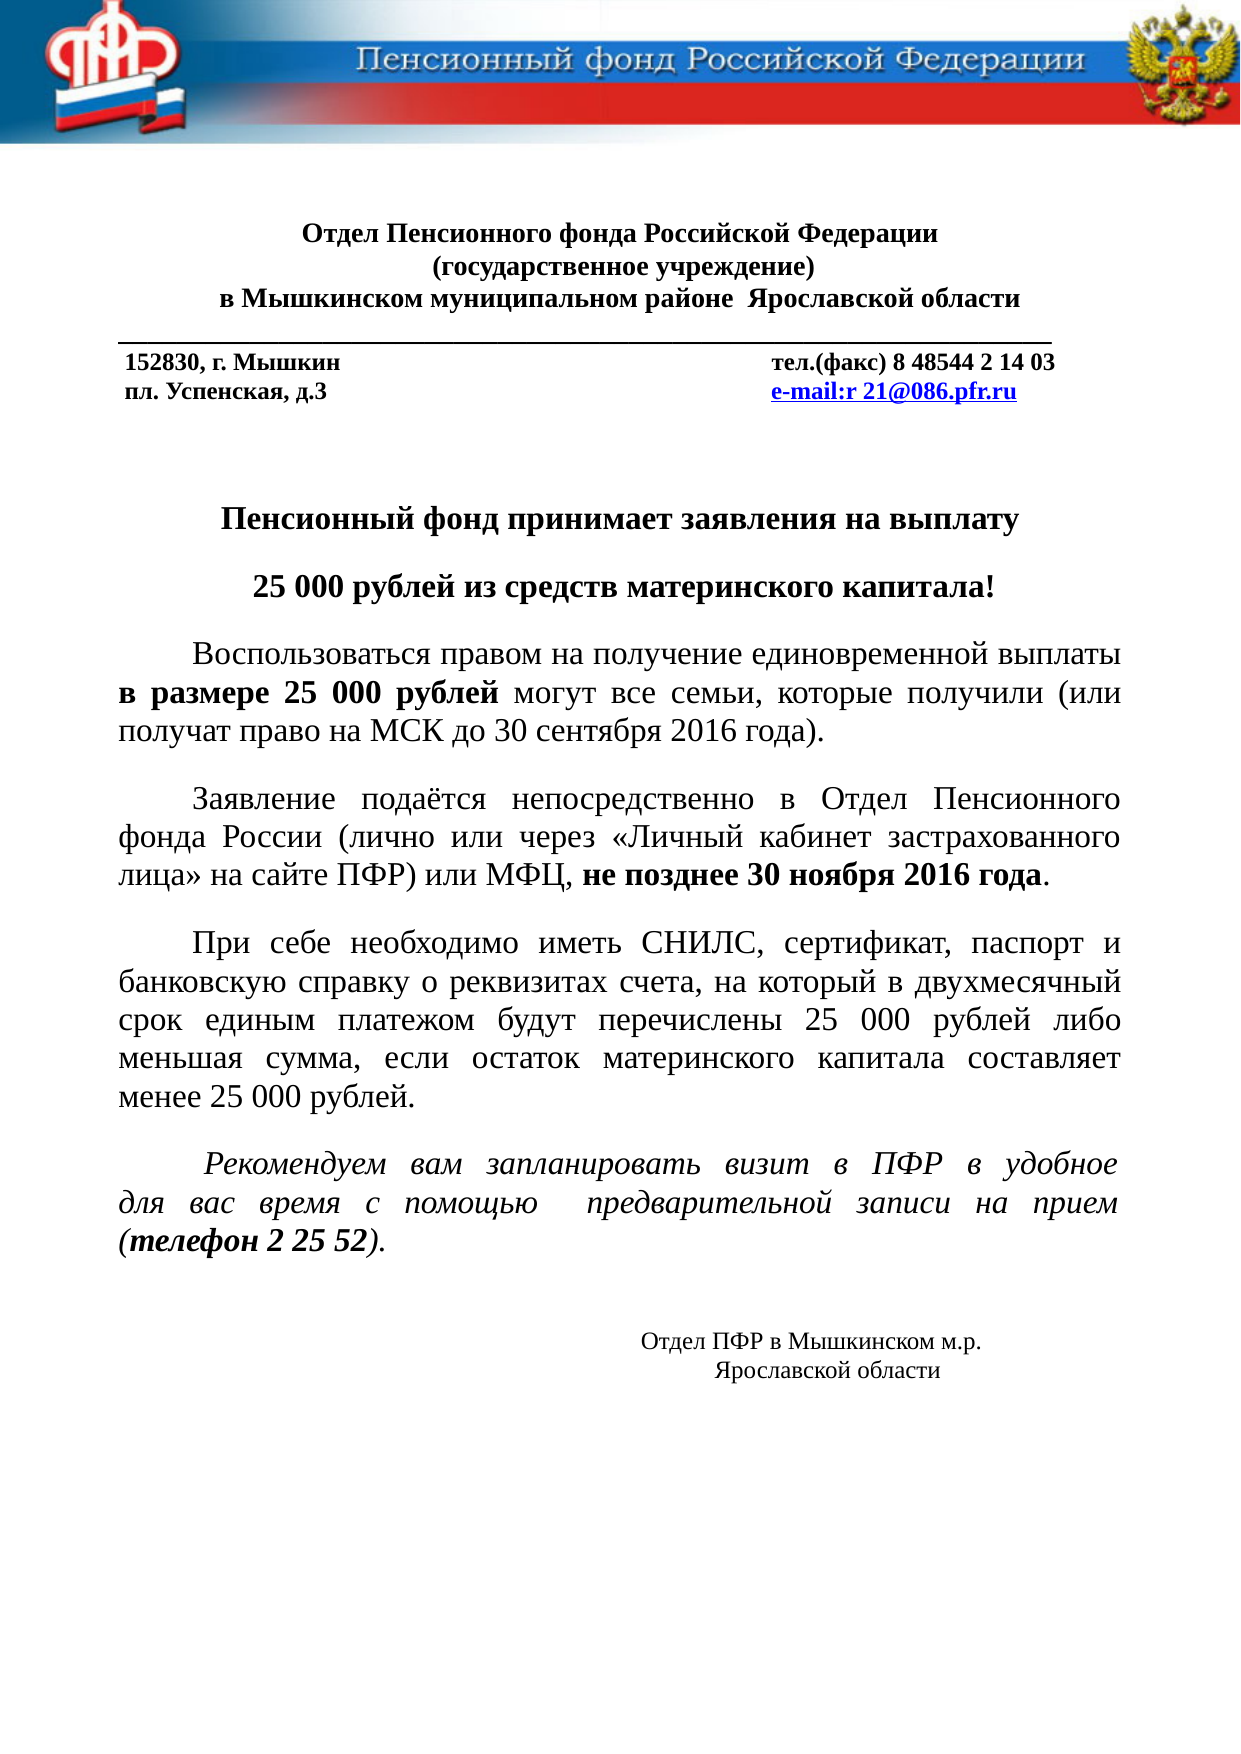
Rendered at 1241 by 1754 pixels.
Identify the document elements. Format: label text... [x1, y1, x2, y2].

text Отдел ПФР в Мышкинском м.р. [118, 1326, 1122, 1355]
picture [32, 42, 36, 62]
text При себе необходимо иметь СНИЛС, сертификат, паспорт и банковскую справку о реквизитах счета, на который в двухмесячный срок единым платежом будут перечислены 25 000 рублей либо меньшая сумма, если остаток материнского капитала составляет менее 25 000 рублей. [118, 922, 1122, 1114]
picture [0, 0, 1241, 152]
text Заявление подаётся непосредственно в Отдел Пенсионного фонда России (лично или через «Личный кабинет застрахованного лица» на сайте ПФР) или МФЦ, не позднее 30 ноября 2016 года. [118, 778, 1122, 893]
text Отдел Пенсионного фонда Российской Федерации [118, 216, 1122, 249]
text пл. Успенская, д.3 e-mail:r 21@086.pfr.ru [118, 376, 1122, 404]
text ________________________________________________________________ [118, 313, 1122, 347]
text (государственное учреждение) [118, 249, 1122, 281]
text Рекомендуем вам запланировать визит в ПФР в удобное для вас время с помощью предварительной записи на прием (телефон 2 25 52). [118, 1144, 1122, 1259]
subtitle 25 000 рублей из средств материнского капитала! [118, 566, 1122, 604]
picture [55, 21, 64, 28]
text 152830, г. Мышкин тел.(факс) 8 48544 2 14 03 [118, 347, 1122, 376]
text Ярославской области [118, 1355, 1122, 1384]
text в Мышкинском муниципальном районе Ярославской области [118, 281, 1122, 313]
subtitle Пенсионный фонд принимает заявления на выплату [118, 498, 1122, 537]
text Воспользоваться правом на получение единовременной выплаты в размере 25 000 рублей могут все семьи, которые получили (или получат право на МСК до 30 сентября 2016 года). [118, 633, 1122, 748]
picture [168, 22, 177, 31]
